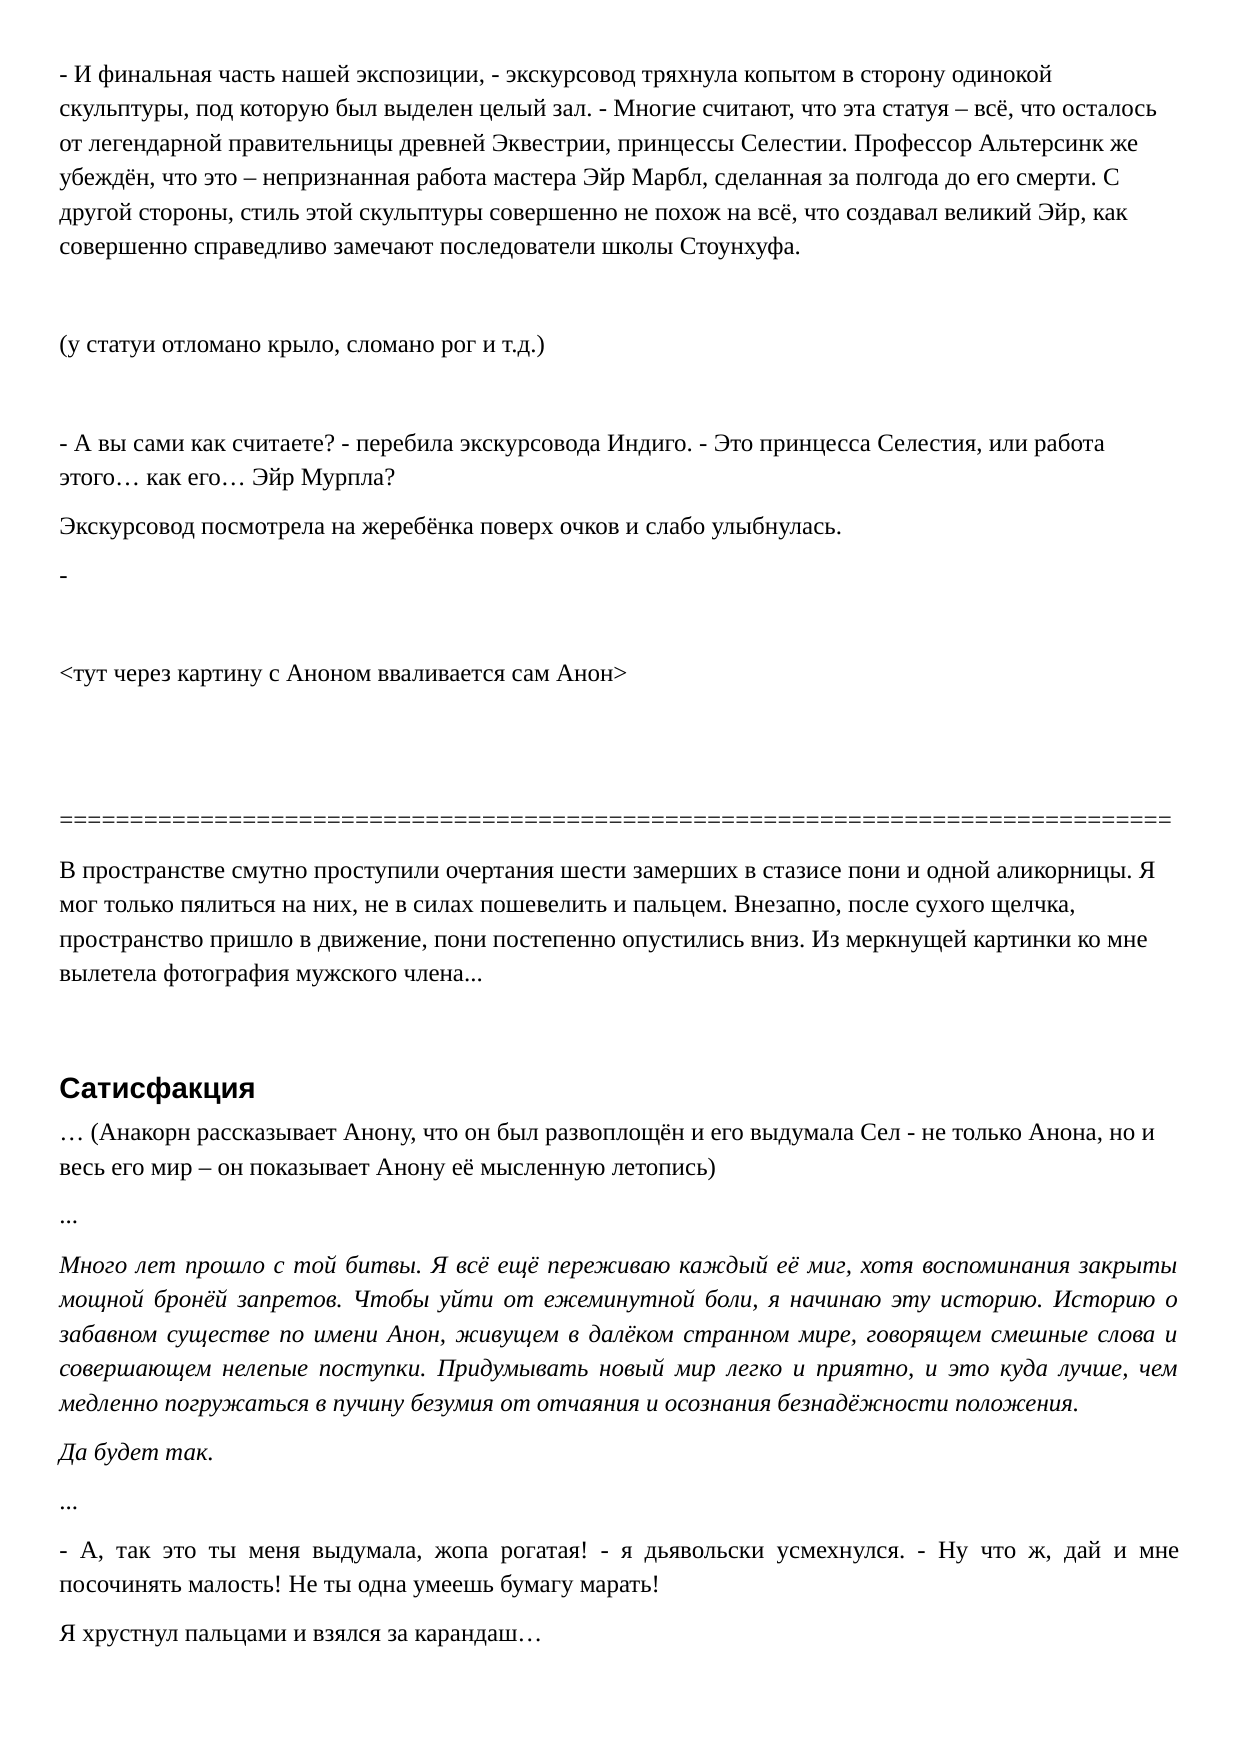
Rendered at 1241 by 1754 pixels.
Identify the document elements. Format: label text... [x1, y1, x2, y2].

text - И финальная часть нашей экспозиции, - экскурсовод тряхнула копытом в сторону одинокой скульптуры, под которую был выделен целый зал. - Многие считают, что эта статуя – всё, что осталось от легендарной правительницы древней Эквестрии, принцессы Селестии. Профессор Альтерсинк же убеждён, что это – непризнанная работа мастера Эйр Марбл, сделанная за полгода до его смерти. С другой стороны, стиль этой скульптуры совершенно не похож на всё, что создавал великий Эйр, как совершенно справедливо замечают последователи школы Стоунхуфа. [59, 59, 1181, 260]
text Много лет прошло с той битвы. Я всё ещё переживаю каждый её миг, хотя воспоминания закрыты мощной бронёй запретов. Чтобы уйти от ежеминутной боли, я начинаю эту историю. Историю о забавном существе по имени Анон, живущем в далёком странном мире, говорящем смешные слова и совершающем нелепые поступки. Придумывать новый мир легко и приятно, и это куда лучше, чем медленно погружаться в пучину безумия от отчаяния и осознания безнадёжности положения. [59, 1250, 1181, 1416]
text … (Анакорн рассказывает Анону, что он был развоплощён и его выдумала Сел - не только Анона, но и весь его мир – он показывает Анону её мысленную летопись) [59, 1117, 1181, 1180]
text - [59, 560, 1181, 589]
subtitle Сатисфакция [59, 1071, 1181, 1104]
text Да будет так. [59, 1437, 1181, 1465]
text Я хрустнул пальцами и взялся за карандаш… [59, 1618, 1181, 1647]
text - А, так это ты меня выдумала, жопа рогатая! - я дьявольски усмехнулся. - Ну что ж, дай и мне посочинять малость! Не ты одна умеешь бумагу марать! [59, 1535, 1181, 1598]
text ... [59, 1486, 1181, 1514]
text - А вы сами как считаете? - перебила экскурсовода Индиго. - Это принцесса Селестия, или работа этого… как его… Эйр Мурпла? [59, 428, 1181, 491]
text В пространстве смутно проступили очертания шести замерших в стазисе пони и одной аликорницы. Я мог только пялиться на них, не в силах пошевелить и пальцем. Внезапно, после сухого щелчка, пространство пришло в движение, пони постепенно опустились вниз. Из меркнущей картинки ко мне вылетела фотография мужского члена... [59, 855, 1181, 987]
text ... [59, 1201, 1181, 1229]
text (у статуи отломано крыло, сломано рог и т.д.) [59, 329, 1181, 358]
text =============================================================================== [59, 806, 1181, 834]
text <тут через картину с Аноном вваливается сам Анон> [59, 658, 1181, 687]
text Экскурсовод посмотрела на жеребёнка поверх очков и слабо улыбнулась. [59, 511, 1181, 540]
